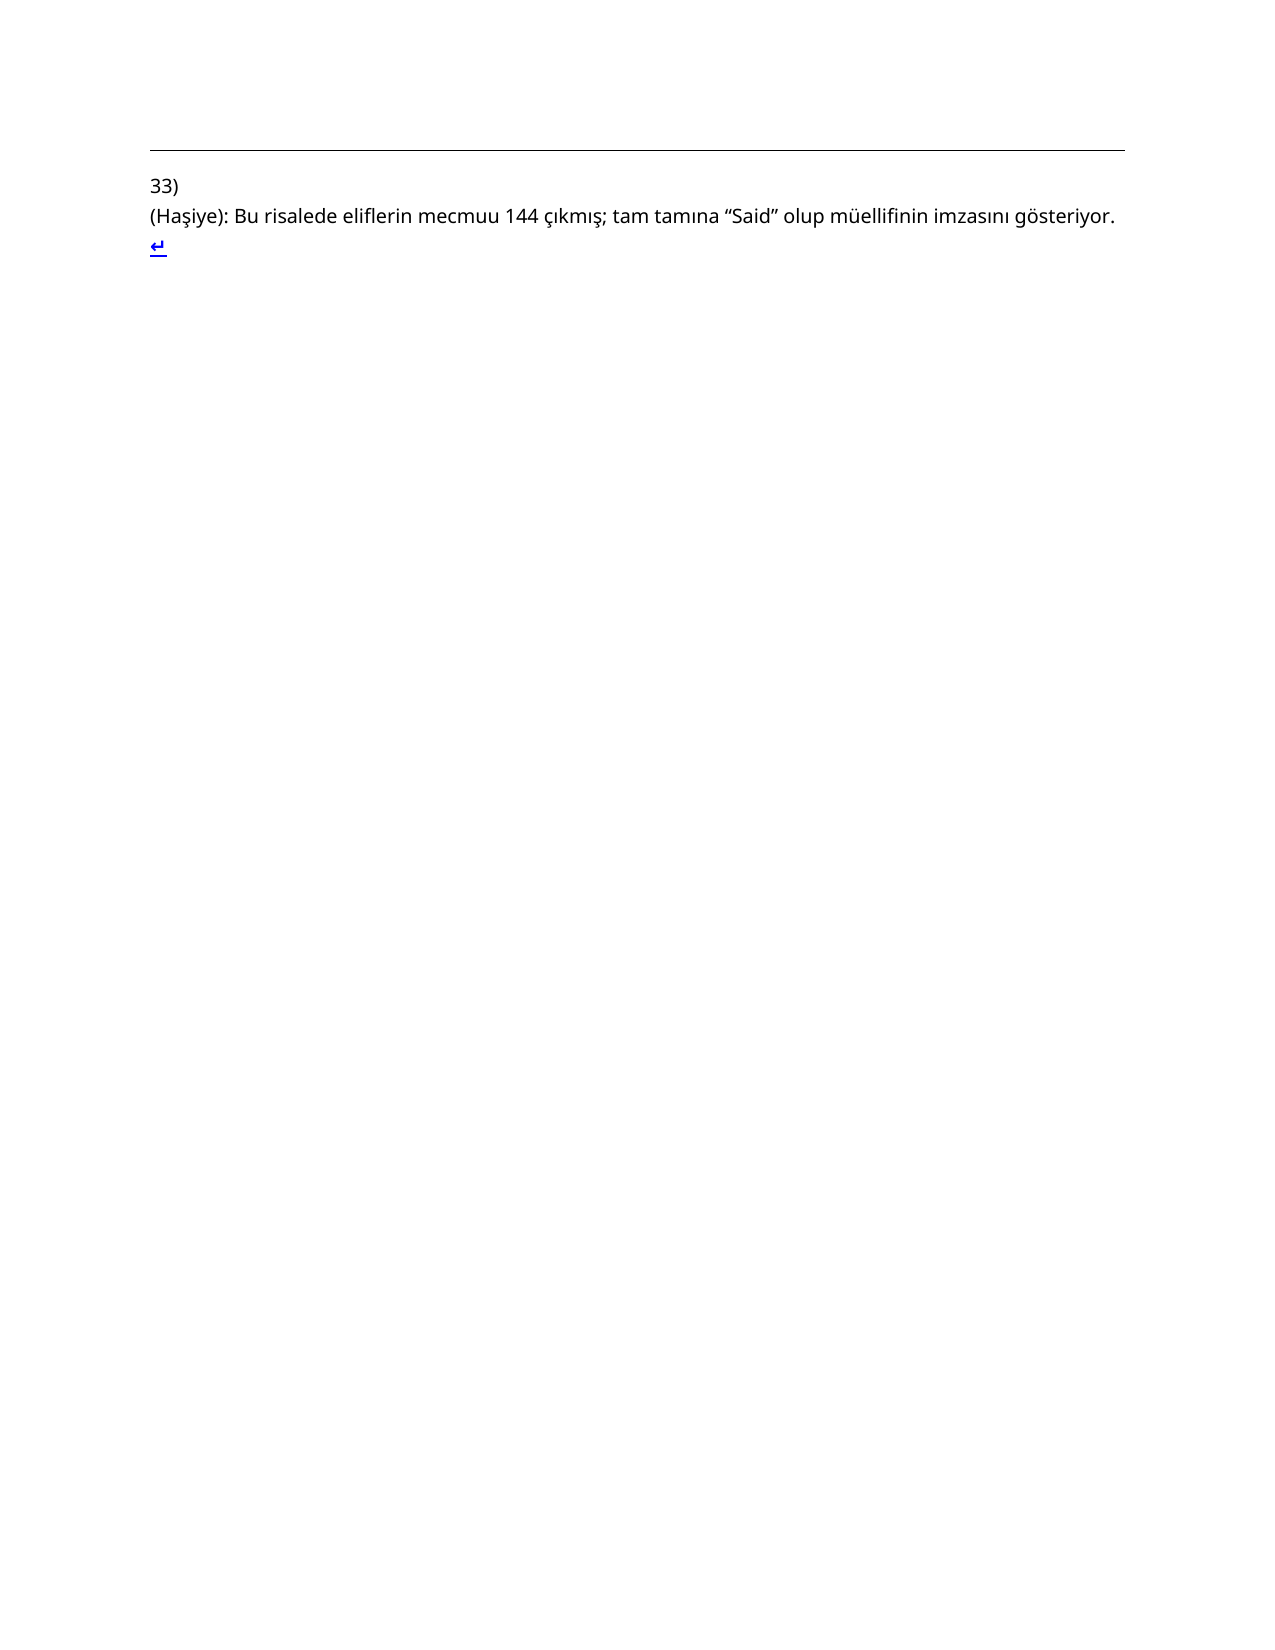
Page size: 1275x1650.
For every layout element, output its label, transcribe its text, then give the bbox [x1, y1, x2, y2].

text 33) [150, 151, 1125, 199]
text (Haşiye): Bu risalede eliflerin mecmuu 144 çıkmış; tam tamına “Said” olup müellifinin imzasını gösteriyor. ↵ [150, 199, 1125, 259]
